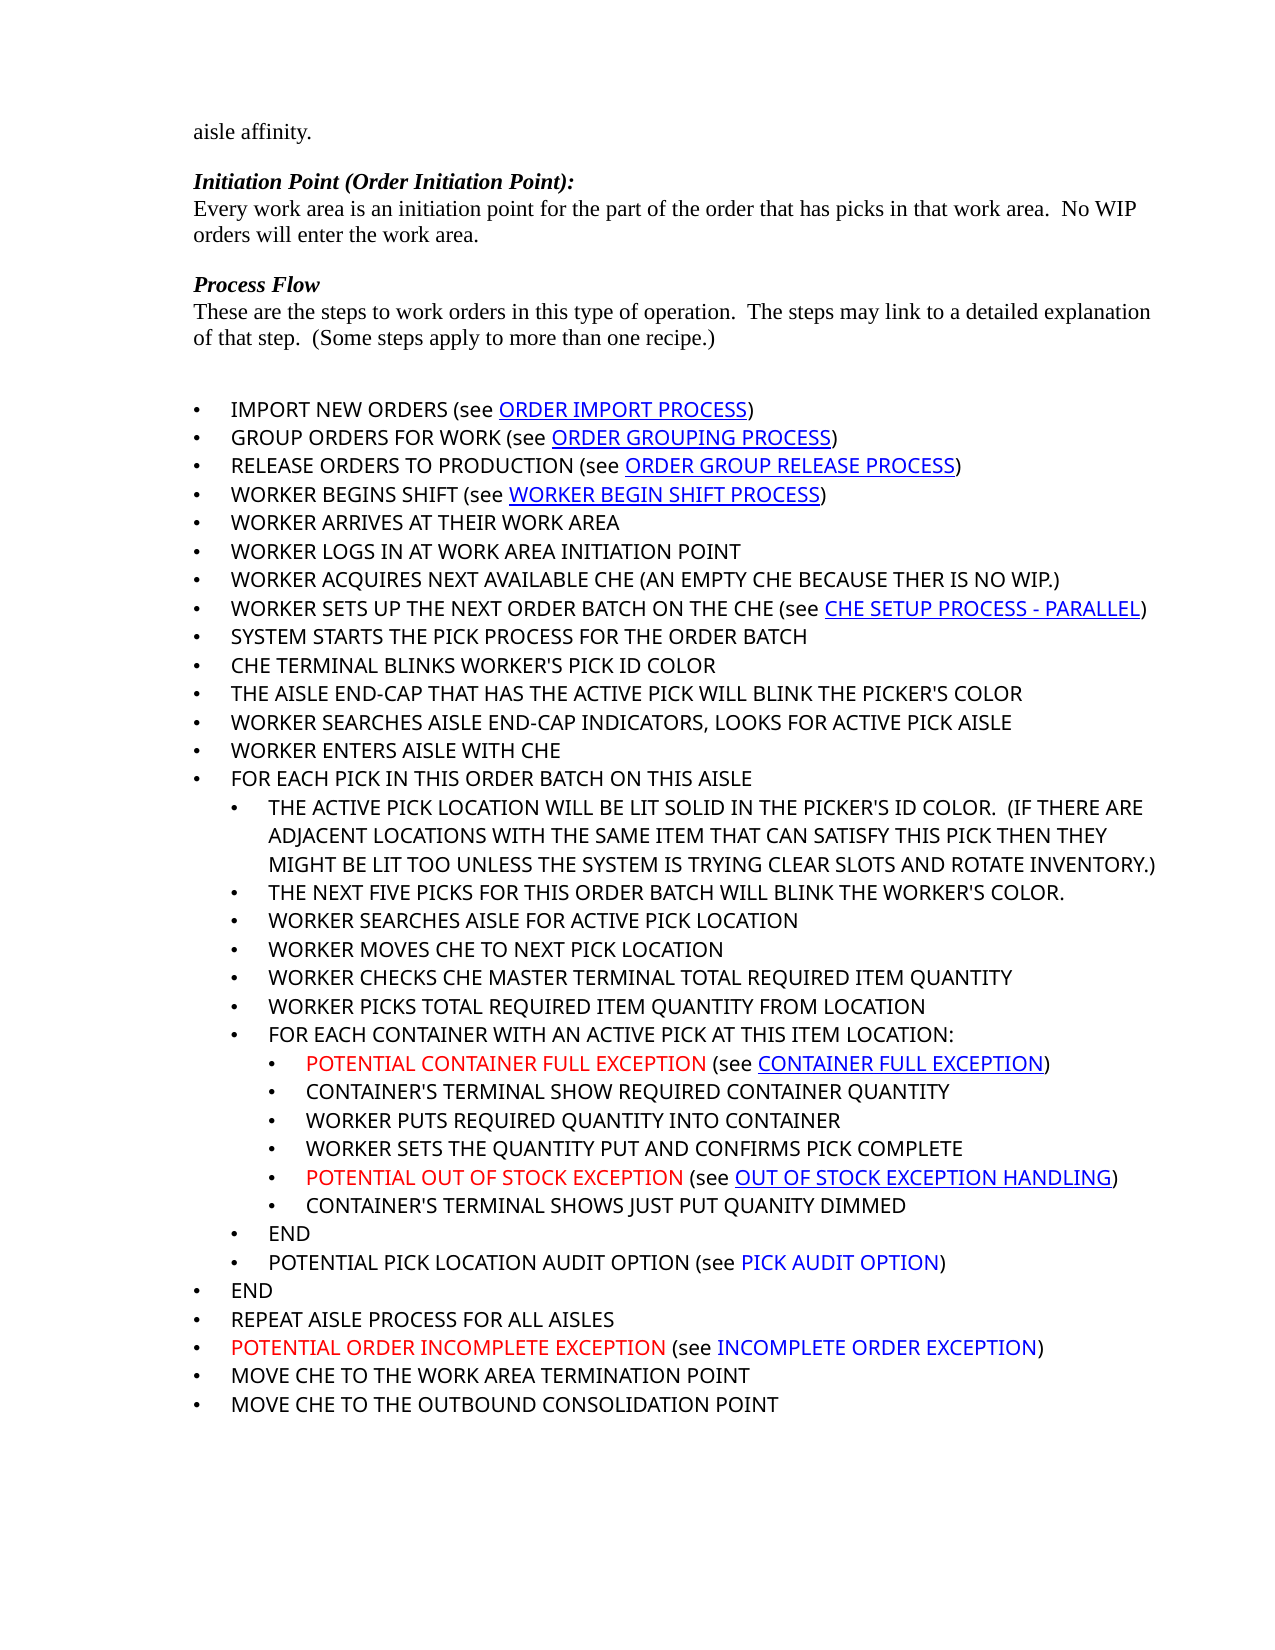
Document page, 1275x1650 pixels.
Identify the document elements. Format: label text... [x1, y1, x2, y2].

subtitle WORKER LOGS IN AT WORK AREA INITIATION POINT [193, 537, 1157, 565]
subtitle POTENTIAL ORDER INCOMPLETE EXCEPTION (see INCOMPLETE ORDER EXCEPTION) [193, 1333, 1157, 1362]
subtitle Initiation Point (Order Initiation Point): [193, 168, 1157, 195]
subtitle WORKER SEARCHES AISLE END-CAP INDICATORS, LOOKS FOR ACTIVE PICK AISLE [193, 708, 1157, 736]
subtitle MOVE CHE TO THE OUTBOUND CONSOLIDATION POINT [193, 1390, 1157, 1418]
subtitle WORKER ACQUIRES NEXT AVAILABLE CHE (AN EMPTY CHE BECAUSE THER IS NO WIP.) [193, 565, 1157, 594]
subtitle FOR EACH PICK IN THIS ORDER BATCH ON THIS AISLE [193, 764, 1157, 793]
subtitle WORKER ARRIVES AT THEIR WORK AREA [193, 508, 1157, 537]
text aisle affinity. [193, 118, 1157, 144]
subtitle MOVE CHE TO THE WORK AREA TERMINATION POINT [193, 1362, 1157, 1390]
subtitle CONTAINER'S TERMINAL SHOW REQUIRED CONTAINER QUANTITY [268, 1077, 1157, 1106]
subtitle THE NEXT FIVE PICKS FOR THIS ORDER BATCH WILL BLINK THE WORKER'S COLOR. [231, 878, 1157, 907]
subtitle POTENTIAL CONTAINER FULL EXCEPTION (see CONTAINER FULL EXCEPTION) [268, 1049, 1157, 1077]
subtitle THE ACTIVE PICK LOCATION WILL BE LIT SOLID IN THE PICKER'S ID COLOR. (IF THERE ARE ADJACENT LOCATIONS WITH THE SAME ITEM THAT CAN SATISFY THIS PICK THEN THEY MIGHT BE LIT TOO UNLESS THE SYSTEM IS TRYING CLEAR SLOTS AND ROTATE INVENTORY.) [231, 793, 1157, 878]
text These are the steps to work orders in this type of operation. The steps may link to a detailed explanation of that step. (Some steps apply to more than one recipe.) [193, 298, 1157, 351]
subtitle REPEAT AISLE PROCESS FOR ALL AISLES [193, 1305, 1157, 1333]
subtitle CHE TERMINAL BLINKS WORKER'S PICK ID COLOR [193, 651, 1157, 679]
subtitle WORKER SEARCHES AISLE FOR ACTIVE PICK LOCATION [231, 907, 1157, 935]
subtitle END [193, 1276, 1157, 1305]
subtitle WORKER MOVES CHE TO NEXT PICK LOCATION [231, 935, 1157, 963]
subtitle CONTAINER'S TERMINAL SHOWS JUST PUT QUANITY DIMMED [268, 1191, 1157, 1219]
subtitle WORKER PICKS TOTAL REQUIRED ITEM QUANTITY FROM LOCATION [231, 992, 1157, 1020]
subtitle WORKER CHECKS CHE MASTER TERMINAL TOTAL REQUIRED ITEM QUANTITY [231, 963, 1157, 992]
subtitle END [231, 1219, 1157, 1248]
subtitle RELEASE ORDERS TO PRODUCTION (see ORDER GROUP RELEASE PROCESS) [193, 452, 1157, 480]
subtitle POTENTIAL OUT OF STOCK EXCEPTION (see OUT OF STOCK EXCEPTION HANDLING) [268, 1163, 1157, 1191]
subtitle WORKER SETS UP THE NEXT ORDER BATCH ON THE CHE (see CHE SETUP PROCESS - PARALLEL) [193, 594, 1157, 622]
subtitle IMPORT NEW ORDERS (see ORDER IMPORT PROCESS) [193, 395, 1157, 423]
subtitle WORKER BEGINS SHIFT (see WORKER BEGIN SHIFT PROCESS) [193, 480, 1157, 508]
subtitle FOR EACH CONTAINER WITH AN ACTIVE PICK AT THIS ITEM LOCATION: [231, 1020, 1157, 1049]
subtitle POTENTIAL PICK LOCATION AUDIT OPTION (see PICK AUDIT OPTION) [231, 1248, 1157, 1276]
subtitle SYSTEM STARTS THE PICK PROCESS FOR THE ORDER BATCH [193, 622, 1157, 651]
subtitle THE AISLE END-CAP THAT HAS THE ACTIVE PICK WILL BLINK THE PICKER'S COLOR [193, 679, 1157, 708]
subtitle WORKER ENTERS AISLE WITH CHE [193, 736, 1157, 764]
subtitle WORKER SETS THE QUANTITY PUT AND CONFIRMS PICK COMPLETE [268, 1134, 1157, 1163]
text Every work area is an initiation point for the part of the order that has picks in that work area. No WIP orders will enter the work area. [193, 195, 1157, 247]
subtitle GROUP ORDERS FOR WORK (see ORDER GROUPING PROCESS) [193, 423, 1157, 452]
subtitle Process Flow [193, 271, 1157, 298]
subtitle WORKER PUTS REQUIRED QUANTITY INTO CONTAINER [268, 1106, 1157, 1134]
